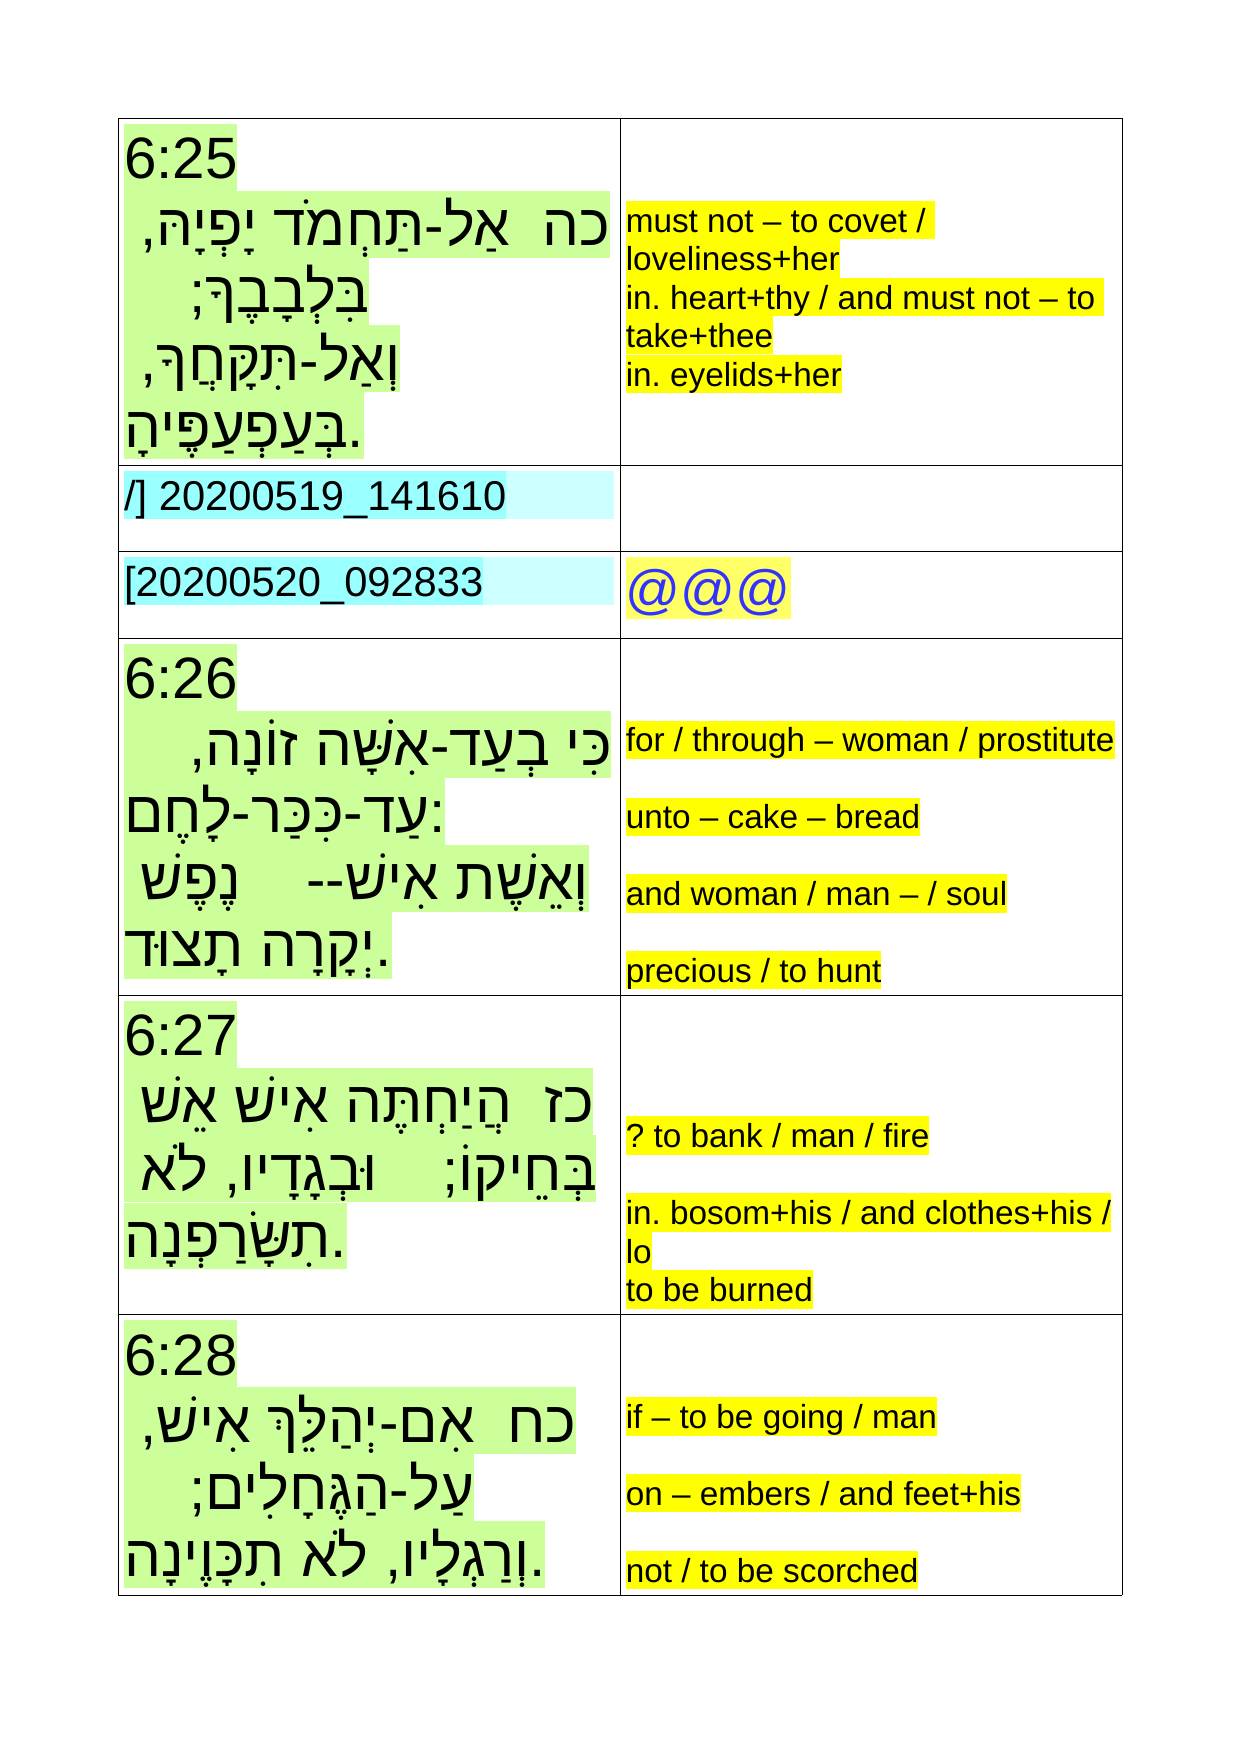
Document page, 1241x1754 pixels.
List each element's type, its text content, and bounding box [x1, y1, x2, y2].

table_cell /] 20200519_141610 [119, 466, 620, 551]
table_cell [621, 466, 1122, 551]
table_cell 6:28 כח אִם-יְהַלֵּךְ אִישׁ, עַל-הַגֶּחָלִים; וְרַגְלָיו, לֹא תִכָּוֶינָה. [119, 1315, 620, 1595]
table_cell [20200520_092833 [119, 552, 620, 638]
table_cell 6:26 כִּי בְעַד-אִשָּׁה זוֹנָה, עַד-כִּכַּר-לָחֶם: וְאֵשֶׁת אִישׁ-- נֶפֶשׁ יְקָרָה תָצוּד. [119, 639, 620, 995]
table_cell 6:25 כה אַל-תַּחְמֹד יָפְיָהּ, בִּלְבָבֶךָ; וְאַל-תִּקָּחֲךָ, בְּעַפְעַפֶּיהָ. [119, 119, 620, 465]
table_cell @@@ [621, 552, 1122, 638]
table_cell must not – to covet / loveliness+her in. heart+thy / and must not – to take+thee in. eyelids+her [621, 119, 1122, 465]
table_cell for / through – woman / prostitute unto – cake – bread and woman / man – / soul precious / to hunt [621, 639, 1122, 995]
table_cell ? to bank / man / fire in. bosom+his / and clothes+his / lo to be burned [621, 996, 1122, 1314]
table_cell 6:27 כז הֲיַחְתֶּה אִישׁ אֵשׁ בְּחֵיקוֹ; וּבְגָדָיו, לֹא תִשָּׂרַפְנָה. [119, 996, 620, 1314]
table_cell if – to be going / man on – embers / and feet+his not / to be scorched [621, 1315, 1122, 1595]
